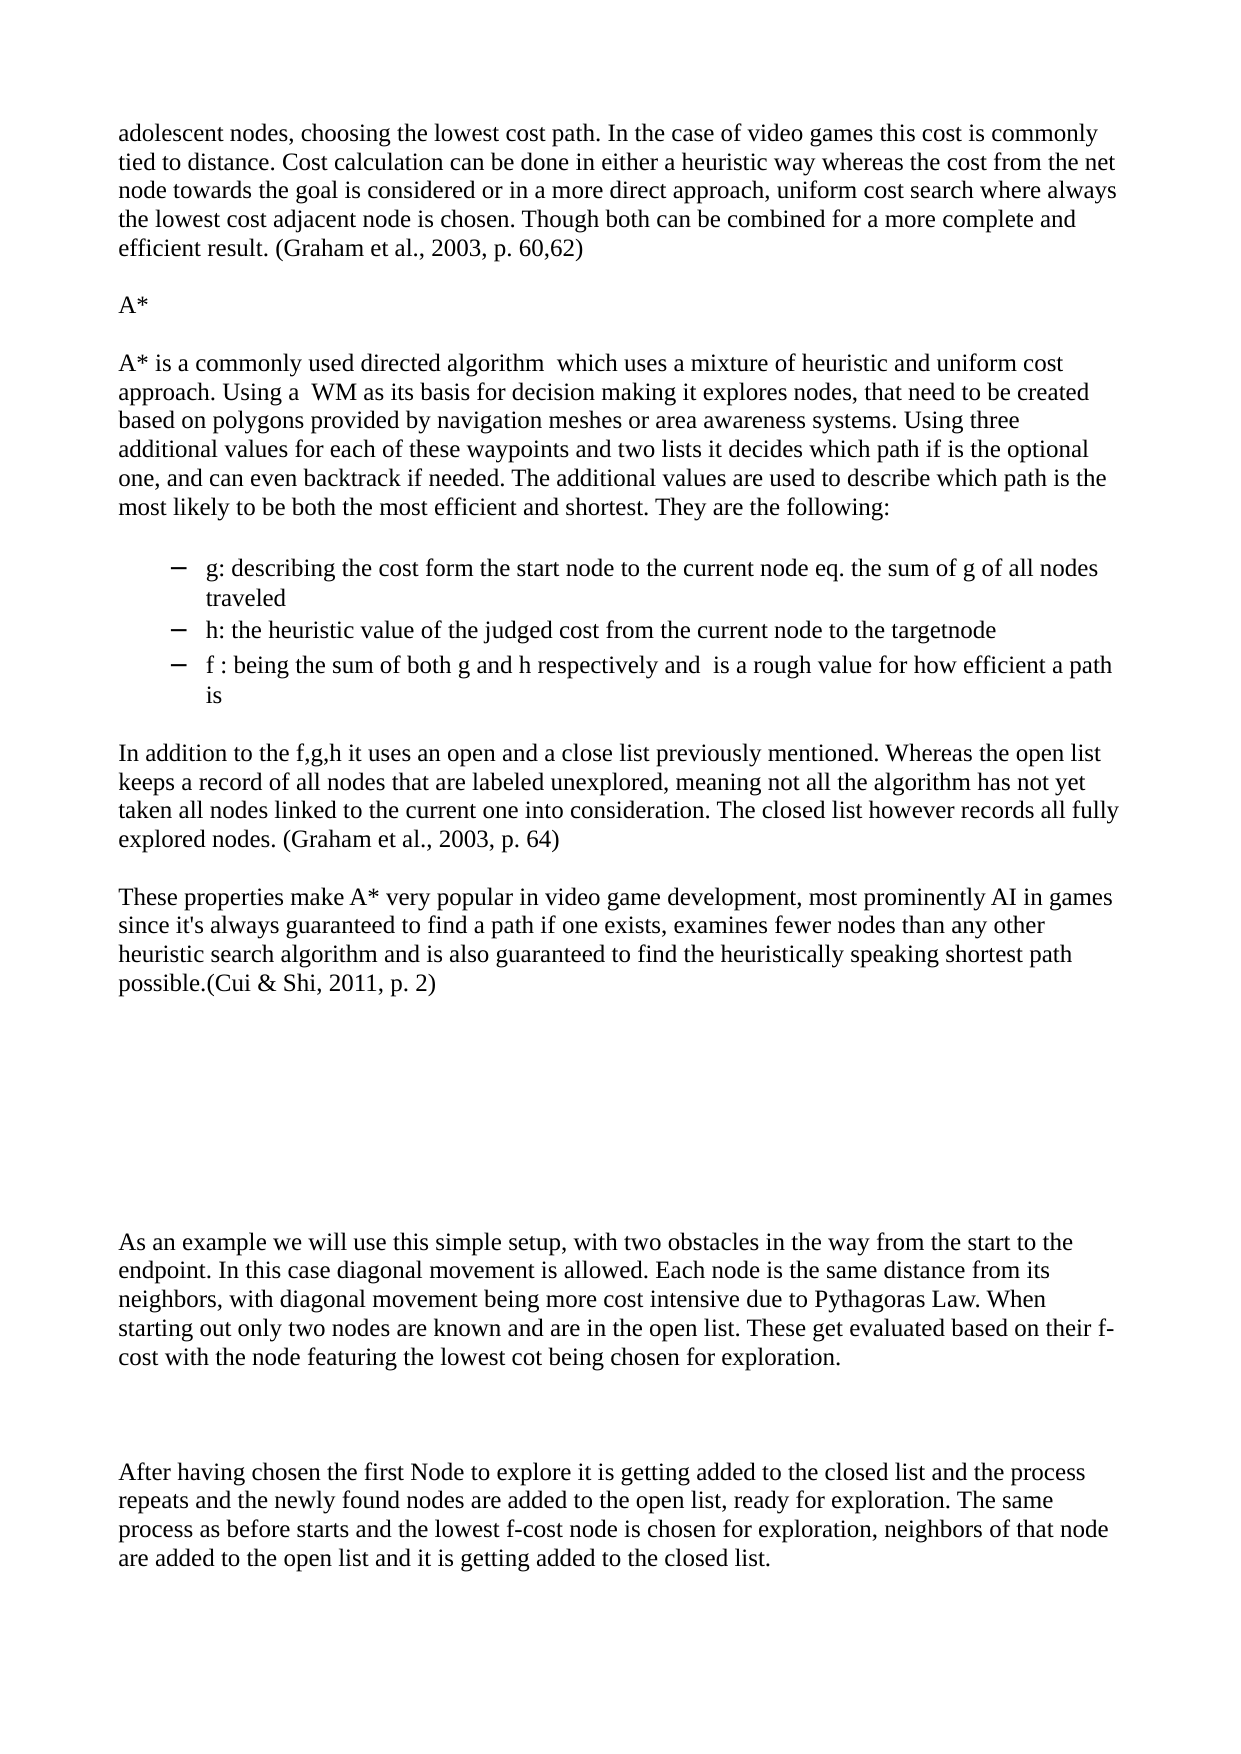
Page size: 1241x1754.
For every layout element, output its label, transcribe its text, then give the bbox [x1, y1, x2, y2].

text A* [118, 291, 1122, 319]
list h: the heuristic value of the judged cost from the current node to the targetnode [168, 612, 1122, 646]
text adolescent nodes, choosing the lowest cost path. In the case of video games this cost is commonly tied to distance. Cost calculation can be done in either a heuristic way whereas the cost from the net node towards the goal is considered or in a more direct approach, uniform cost search where always the lowest cost adjacent node is chosen. Though both can be combined for a more complete and efficient result. (Graham et al., 2003, p. 60,62) [118, 118, 1122, 262]
text These properties make A* very popular in video game development, most prominently AI in games since it's always guaranteed to find a path if one exists, examines fewer nodes than any other heuristic search algorithm and is also guaranteed to find the heuristically speaking shortest path possible.(Cui & Shi, 2011, p. 2) [118, 882, 1122, 997]
list g: describing the cost form the start node to the current node eq. the sum of g of all nodes traveled [168, 549, 1122, 612]
text After having chosen the first Node to explore it is getting added to the closed list and the process repeats and the newly found nodes are added to the open list, ready for exploration. The same process as before starts and the lowest f-cost node is chosen for exploration, neighbors of that node are added to the open list and it is getting added to the closed list. [118, 1457, 1122, 1572]
text As an example we will use this simple setup, with two obstacles in the way from the start to the endpoint. In this case diagonal movement is allowed. Each node is the same distance from its neighbors, with diagonal movement being more cost intensive due to Pythagoras Law. When starting out only two nodes are known and are in the open list. These get evaluated based on their f-cost with the node featuring the lowest cot being chosen for exploration. [118, 1227, 1122, 1370]
list f : being the sum of both g and h respectively and is a rough value for how efficient a path is [168, 646, 1122, 709]
text A* is a commonly used directed algorithm which uses a mixture of heuristic and uniform cost approach. Using a WM as its basis for decision making it explores nodes, that need to be created based on polygons provided by navigation meshes or area awareness systems. Using three additional values for each of these waypoints and two lists it decides which path if is the optional one, and can even backtrack if needed. The additional values are used to describe which path is the most likely to be both the most efficient and shortest. They are the following: [118, 348, 1122, 521]
text In addition to the f,g,h it uses an open and a close list previously mentioned. Whereas the open list keeps a record of all nodes that are labeled unexplored, meaning not all the algorithm has not yet taken all nodes linked to the current one into consideration. The closed list however records all fully explored nodes. (Graham et al., 2003, p. 64) [118, 738, 1122, 853]
